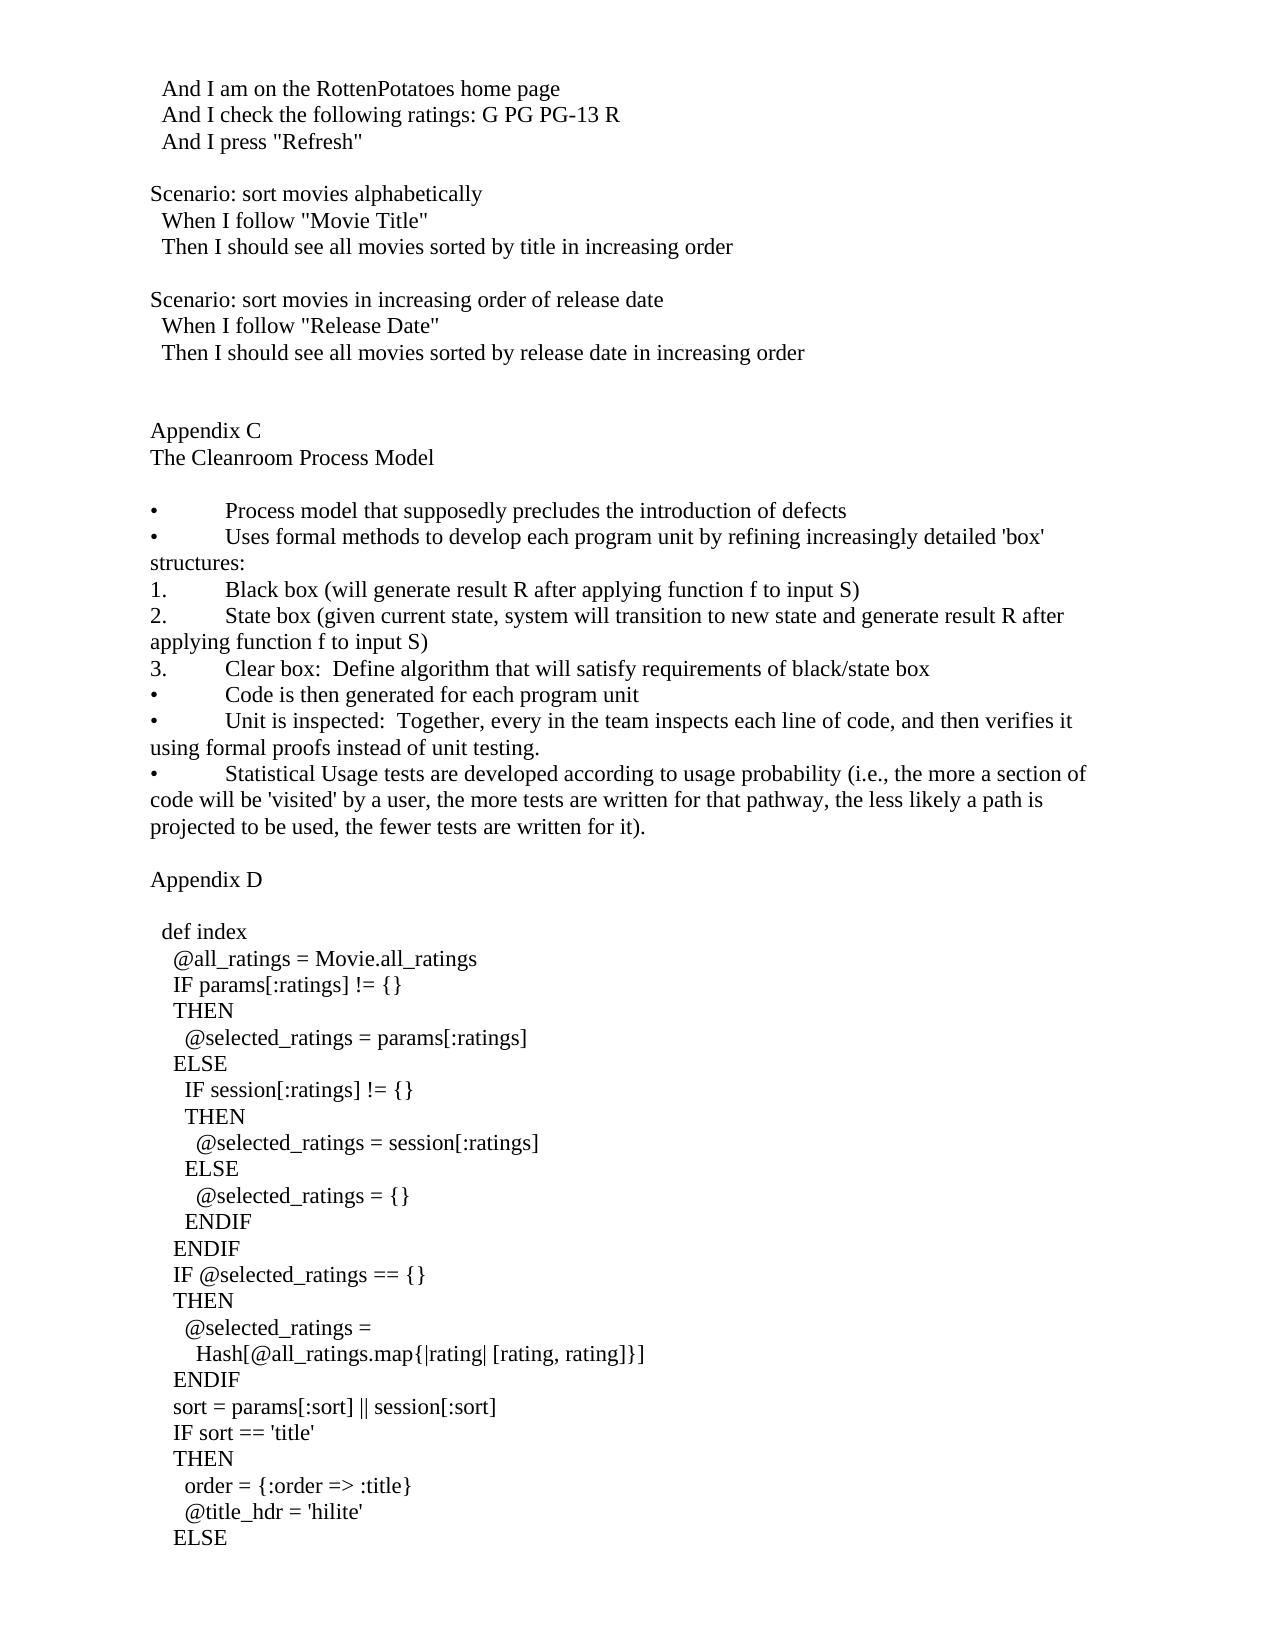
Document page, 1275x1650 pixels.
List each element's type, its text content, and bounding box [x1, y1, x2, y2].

text 1. Black box (will generate result R after applying function f to input S) [150, 576, 1125, 602]
text def index [150, 918, 1125, 945]
text Hash[@all_ratings.map{|rating| [rating, rating]}] [150, 1340, 1125, 1366]
text IF params[:ratings] != {} [150, 971, 1125, 997]
text • Process model that supposedly precludes the introduction of defects [150, 497, 1125, 523]
text THEN [150, 997, 1125, 1024]
text • Code is then generated for each program unit [150, 681, 1125, 707]
text Then I should see all movies sorted by release date in increasing order [150, 338, 1125, 365]
text When I follow "Movie Title" [150, 207, 1125, 233]
text IF sort == 'title' [150, 1419, 1125, 1445]
text Appendix D [150, 866, 1125, 892]
text The Cleanroom Process Model [150, 444, 1125, 470]
text Then I should see all movies sorted by title in increasing order [150, 233, 1125, 259]
text ELSE [150, 1524, 1125, 1551]
text @all_ratings = Movie.all_ratings [150, 945, 1125, 971]
text IF @selected_ratings == {} [150, 1261, 1125, 1287]
text And I am on the RottenPotatoes home page [150, 75, 1125, 101]
text And I press "Refresh" [150, 128, 1125, 154]
text @selected_ratings = [150, 1314, 1125, 1340]
text sort = params[:sort] || session[:sort] [150, 1393, 1125, 1419]
text THEN [150, 1103, 1125, 1129]
text ENDIF [150, 1234, 1125, 1261]
text order = {:order => :title} [150, 1472, 1125, 1498]
text Appendix C [150, 418, 1125, 444]
text @selected_ratings = params[:ratings] [150, 1024, 1125, 1050]
text ENDIF [150, 1208, 1125, 1234]
text 3. Clear box: Define algorithm that will satisfy requirements of black/state box [150, 655, 1125, 681]
text @selected_ratings = session[:ratings] [150, 1129, 1125, 1156]
text @title_hdr = 'hilite' [150, 1498, 1125, 1524]
text When I follow "Release Date" [150, 312, 1125, 338]
text THEN [150, 1287, 1125, 1314]
text And I check the following ratings: G PG PG-13 R [150, 101, 1125, 128]
text @selected_ratings = {} [150, 1182, 1125, 1208]
text THEN [150, 1445, 1125, 1472]
text ELSE [150, 1050, 1125, 1076]
text Scenario: sort movies alphabetically [150, 180, 1125, 207]
text • Statistical Usage tests are developed according to usage probability (i.e., the more a section of code will be 'visited' by a user, the more tests are written for that pathway, the less likely a path is projected to be used, the fewer tests are written for it). [150, 760, 1125, 839]
text Scenario: sort movies in increasing order of release date [150, 286, 1125, 312]
text ENDIF [150, 1366, 1125, 1393]
text • Uses formal methods to develop each program unit by refining increasingly detailed 'box' structures: [150, 523, 1125, 576]
text ELSE [150, 1156, 1125, 1182]
text 2. State box (given current state, system will transition to new state and generate result R after applying function f to input S) [150, 602, 1125, 655]
text • Unit is inspected: Together, every in the team inspects each line of code, and then verifies it using formal proofs instead of unit testing. [150, 707, 1125, 760]
text IF session[:ratings] != {} [150, 1076, 1125, 1103]
